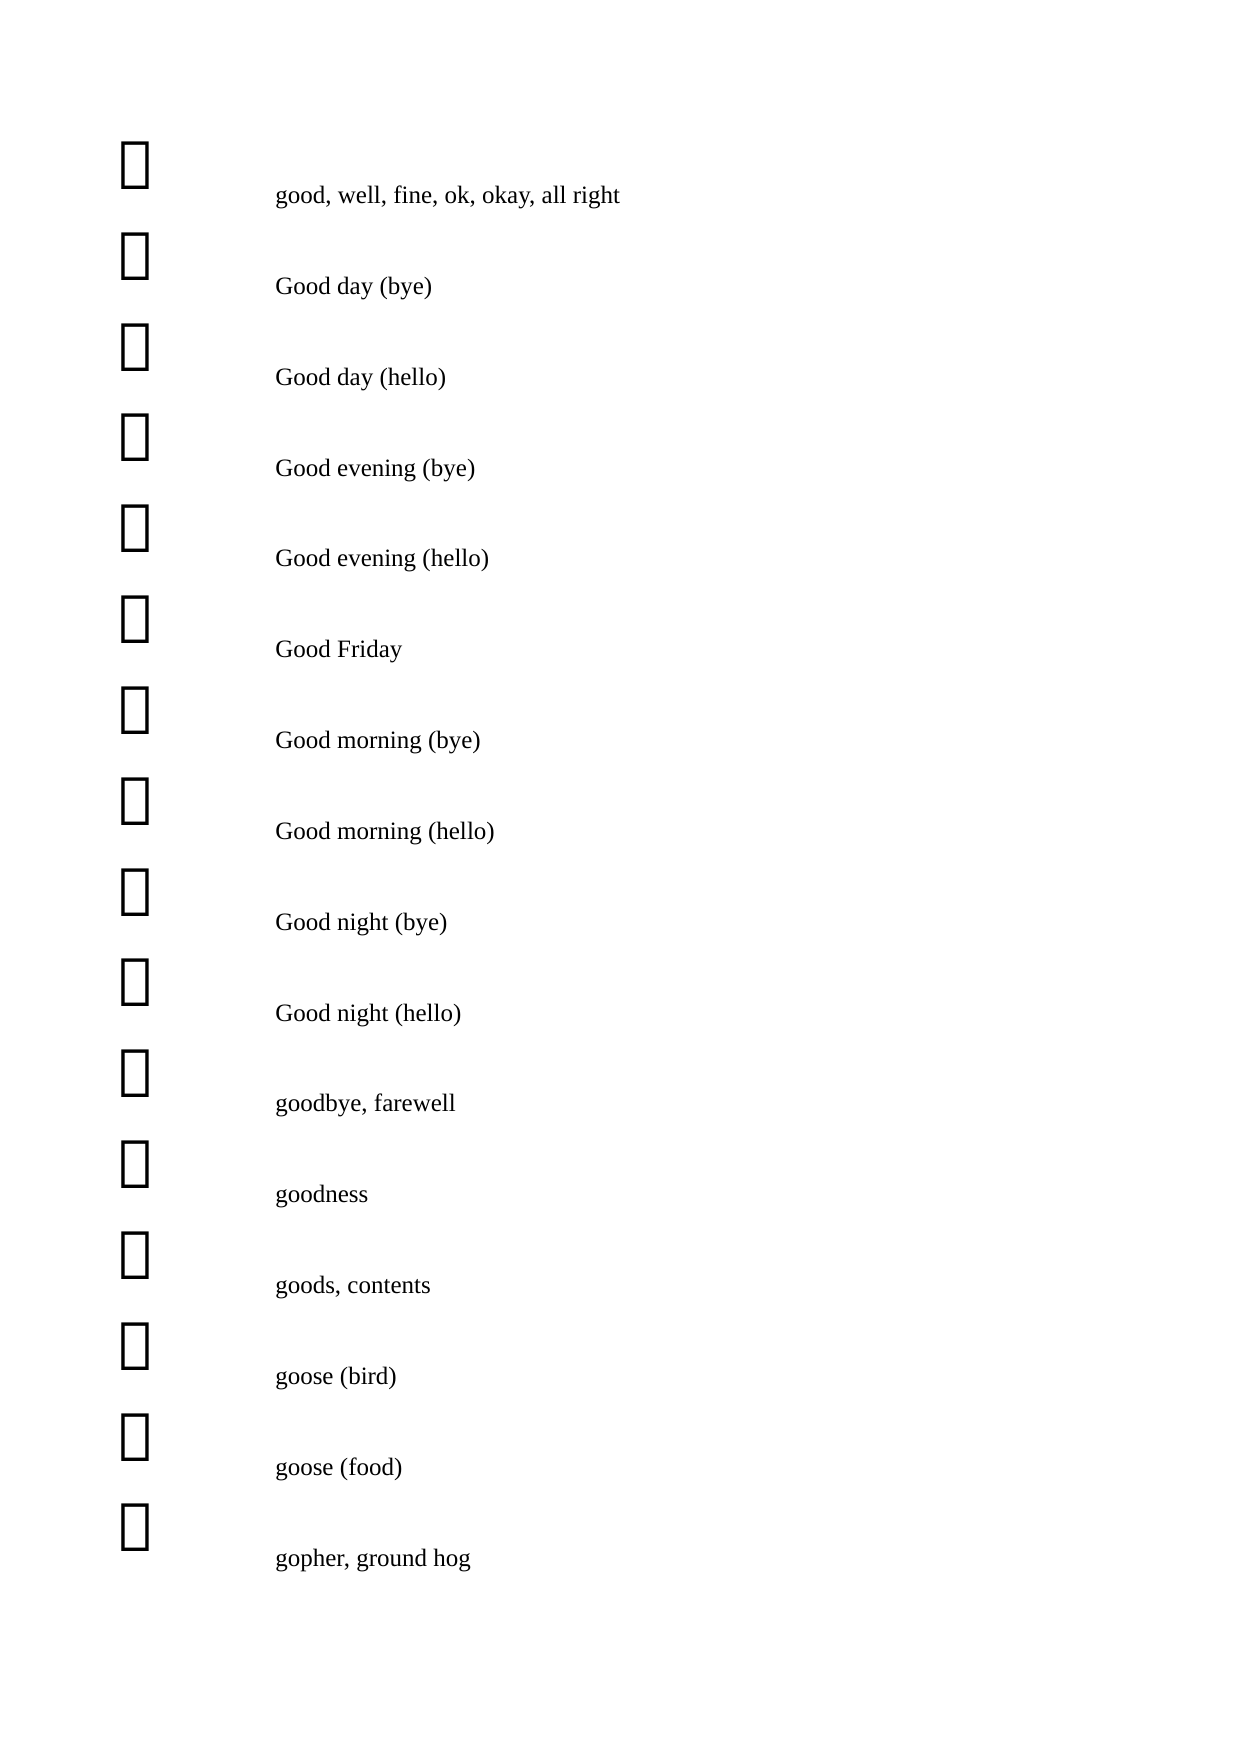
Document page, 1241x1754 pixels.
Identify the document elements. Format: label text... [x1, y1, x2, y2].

table_cell  [115, 118, 275, 209]
table_cell  [115, 1117, 275, 1208]
table_cell Good morning (hello) [275, 754, 949, 845]
table_cell  [115, 754, 275, 845]
table_cell  [115, 300, 275, 391]
table_cell  [115, 1481, 275, 1571]
table_cell Good night (bye) [275, 845, 949, 936]
table_cell  [115, 481, 275, 572]
table_cell Good day (bye) [275, 209, 949, 300]
table_cell  [115, 936, 275, 1026]
table_cell Good night (hello) [275, 936, 949, 1026]
table_cell goods, contents [275, 1208, 949, 1299]
table_cell  [115, 1026, 275, 1117]
table_cell Good evening (hello) [275, 481, 949, 572]
table_cell good, well, fine, ok, okay, all right [275, 118, 949, 209]
table_cell  [115, 572, 275, 663]
table_cell Good evening (bye) [275, 391, 949, 481]
table_cell  [115, 209, 275, 300]
table_cell Good Friday [275, 572, 949, 663]
table_cell goodbye, farewell [275, 1026, 949, 1117]
table_cell  [115, 663, 275, 754]
table_cell  [115, 391, 275, 481]
table_cell gopher, ground hog [275, 1481, 949, 1571]
table_cell  [115, 1390, 275, 1481]
table_cell  [115, 1299, 275, 1390]
table_cell  [115, 1208, 275, 1299]
table_cell goodness [275, 1117, 949, 1208]
table_cell goose (food) [275, 1390, 949, 1481]
table_cell Good day (hello) [275, 300, 949, 391]
table_cell Good morning (bye) [275, 663, 949, 754]
table_cell goose (bird) [275, 1299, 949, 1390]
table_cell  [115, 845, 275, 936]
